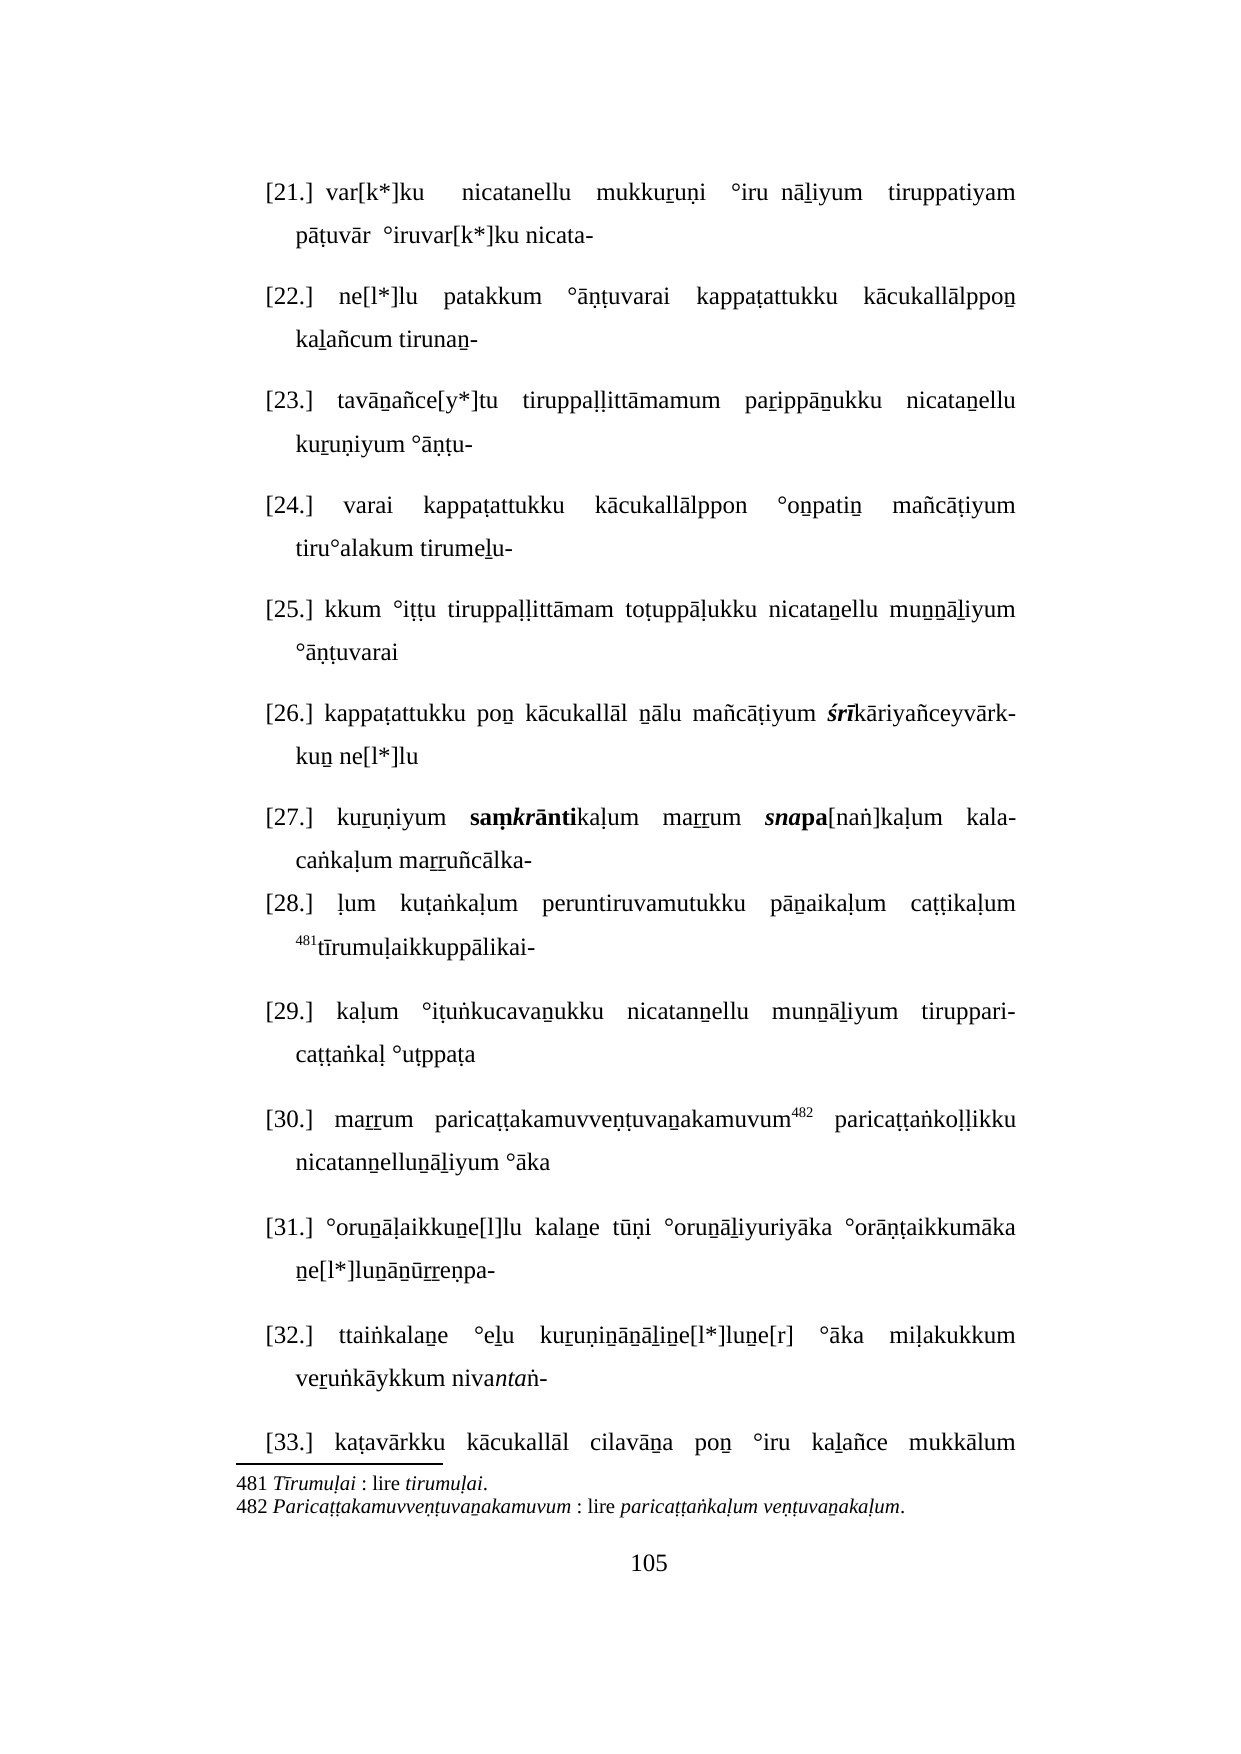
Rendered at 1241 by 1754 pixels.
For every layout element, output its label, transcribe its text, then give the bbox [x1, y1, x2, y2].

text [29.] kaḷum °iṭuṅkucavaṉukku nicatanṉellu munṉāḻiyum tiruppari-caṭṭaṅkaḷ °uṭppaṭa [265, 996, 1016, 1068]
text Paricaṭṭakamuvveṇṭuvaṉakamuvum : lire paricaṭṭaṅkaḷum veṇṭuvaṉakaḷum. [236, 1494, 1061, 1518]
text [24.] varai kappaṭattukku kācukallālppon °oṉpatiṉ mañcāṭiyum tiru°alakum tirumeḻu- [265, 490, 1016, 562]
text [32.] ttaiṅkalaṉe °eḻu kuṟuṇiṉāṉāḻiṉe[l*]luṉe[r] °āka miḷakukkum veṟuṅkāykkum nivantaṅ- [265, 1320, 1016, 1392]
text [27.] kuṟuṇiyum saṃkrāntikaḷum maṟṟum snapa[naṅ]kaḷum kala-caṅkaḷum maṟṟuñcālka- [265, 802, 1016, 874]
text [30.] maṟṟum paricaṭṭakamuvveṇṭuvaṉakamuvum paricaṭṭaṅkoḷḷikku nicatanṉelluṉāḻiyum °āka [265, 1104, 1016, 1176]
text [21.] var[k*]ku nicatanellu mukkuṟuṇi °iru nāḻiyum tiruppatiyam pāṭuvār °iruvar[k*]ku nicata- [265, 177, 1016, 249]
text [26.] kappaṭattukku poṉ kācukallāl ṉālu mañcāṭiyum śrīkāriyañceyvārk-kuṉ ne[l*]lu [265, 698, 1016, 770]
text Tīrumuḷai : lire tirumuḷai. [236, 1470, 1061, 1494]
text [25.] kkum °iṭṭu tiruppaḷḷittāmam toṭuppāḷukku nicataṉellu muṉṉāḻiyum °āṇṭuvarai [265, 594, 1016, 666]
text [23.] tavāṉañce[y*]tu tiruppaḷḷittāmamum paṟippāṉukku nicataṉellu kuṟuṇiyum °āṇṭu- [265, 386, 1016, 457]
text [31.] °oruṉāḷaikkuṉe[l]lu kalaṉe tūṇi °oruṉāḻiyuriyāka °orāṇṭaikkumāka ṉe[l*]luṉāṉūṟṟeṇpa- [265, 1212, 1016, 1284]
text [33.] kaṭavārkku kācukallāl cilavāṉa poṉ °iru kaḻañce mukkālum [265, 1427, 1016, 1456]
text [22.] ne[l*]lu patakkum °āṇṭuvarai kappaṭattukku kācukallālppoṉ kaḻañcum tirunaṉ- [265, 281, 1016, 353]
text [28.] ḷum kuṭaṅkaḷum peruntiruvamutukku pāṉaikaḷum caṭṭikaḷum tīrumuḷaikkuppālikai- [265, 888, 1016, 960]
